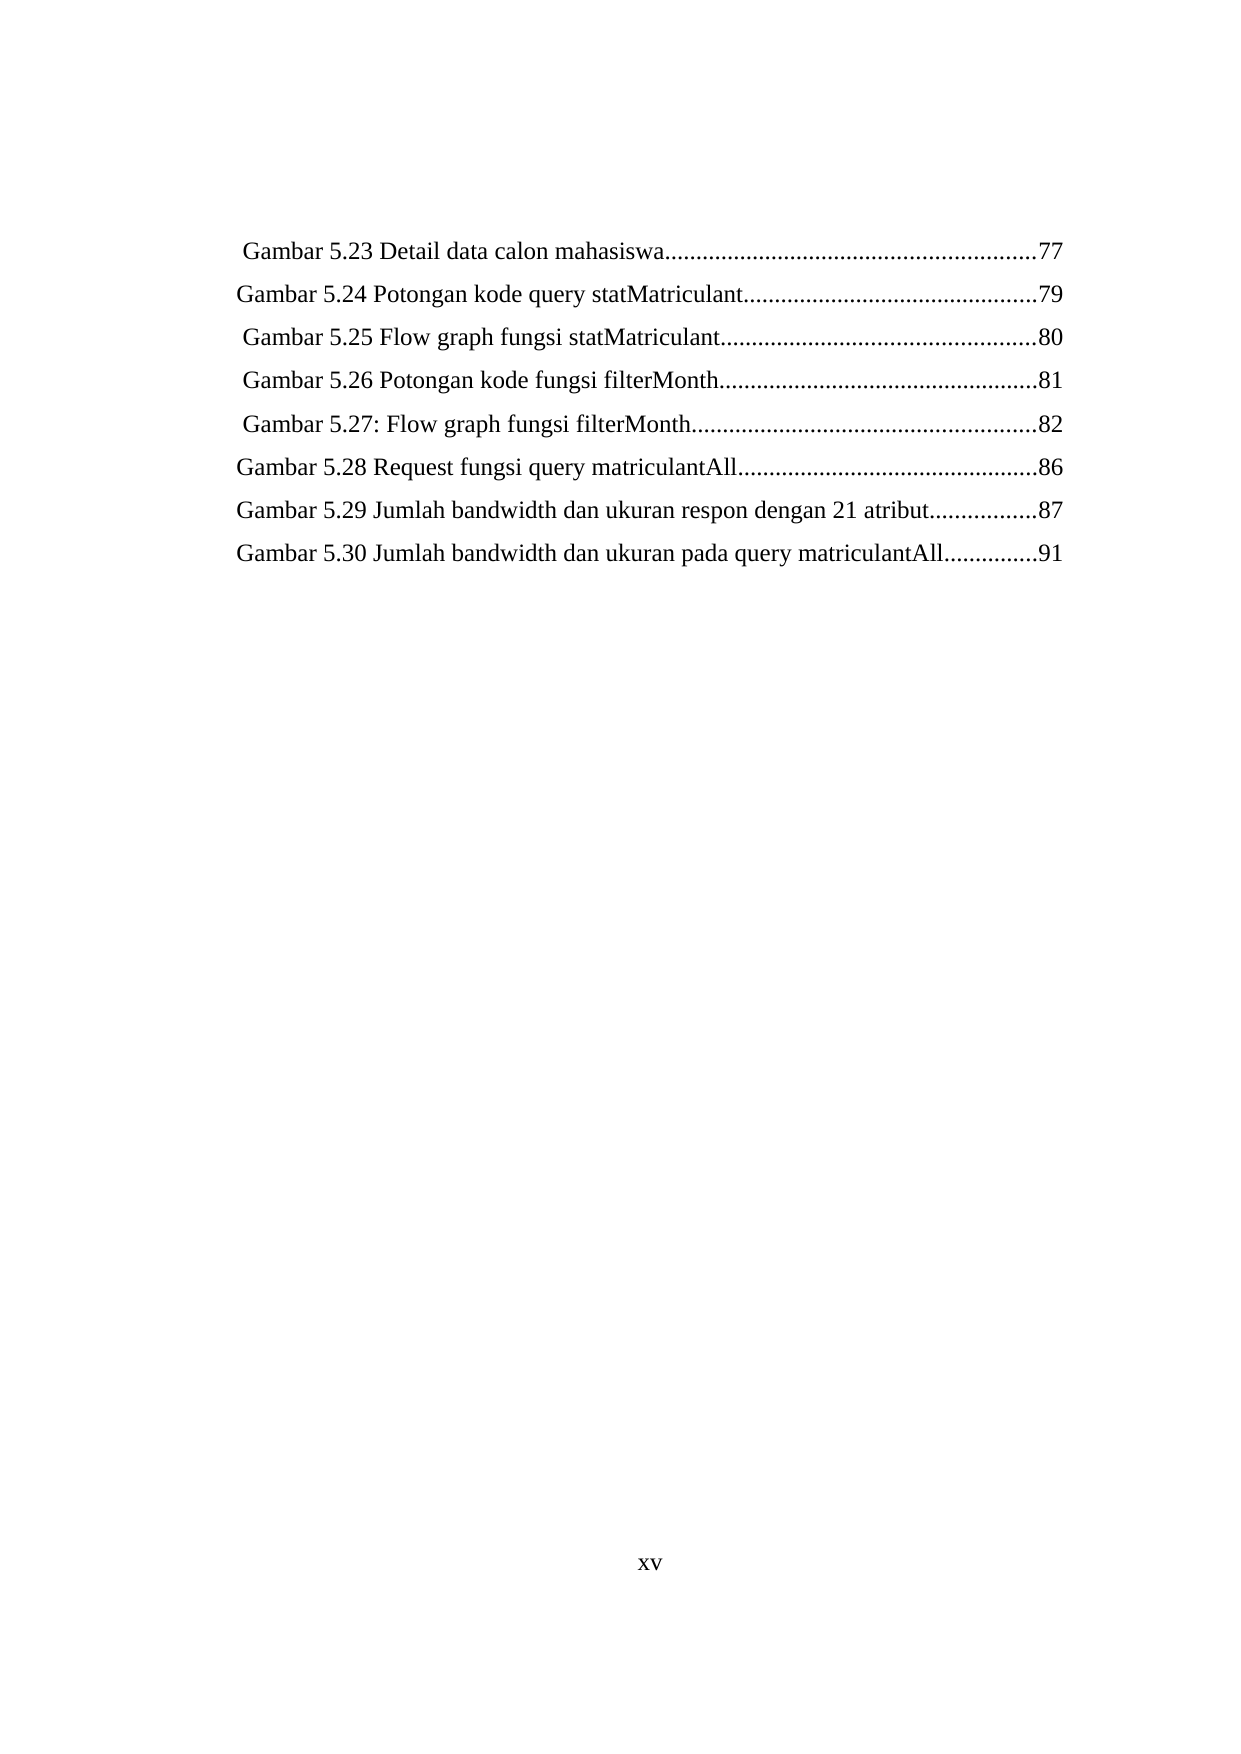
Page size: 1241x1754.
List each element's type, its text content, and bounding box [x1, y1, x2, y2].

text Gambar 5.28 Request fungsi query matriculantAll 86 [236, 452, 1063, 481]
text Gambar 5.27: Flow graph fungsi filterMonth 82 [236, 409, 1063, 437]
text Gambar 5.24 Potongan kode query statMatriculant 79 [236, 279, 1063, 308]
text Gambar 5.23 Detail data calon mahasiswa 77 [236, 236, 1063, 265]
text Gambar 5.26 Potongan kode fungsi filterMonth 81 [236, 366, 1063, 394]
text Gambar 5.25 Flow graph fungsi statMatriculant 80 [236, 322, 1063, 351]
text Gambar 5.29 Jumlah bandwidth dan ukuran respon dengan 21 atribut 87 [236, 495, 1063, 524]
text Gambar 5.30 Jumlah bandwidth dan ukuran pada query matriculantAll 91 [236, 538, 1063, 567]
